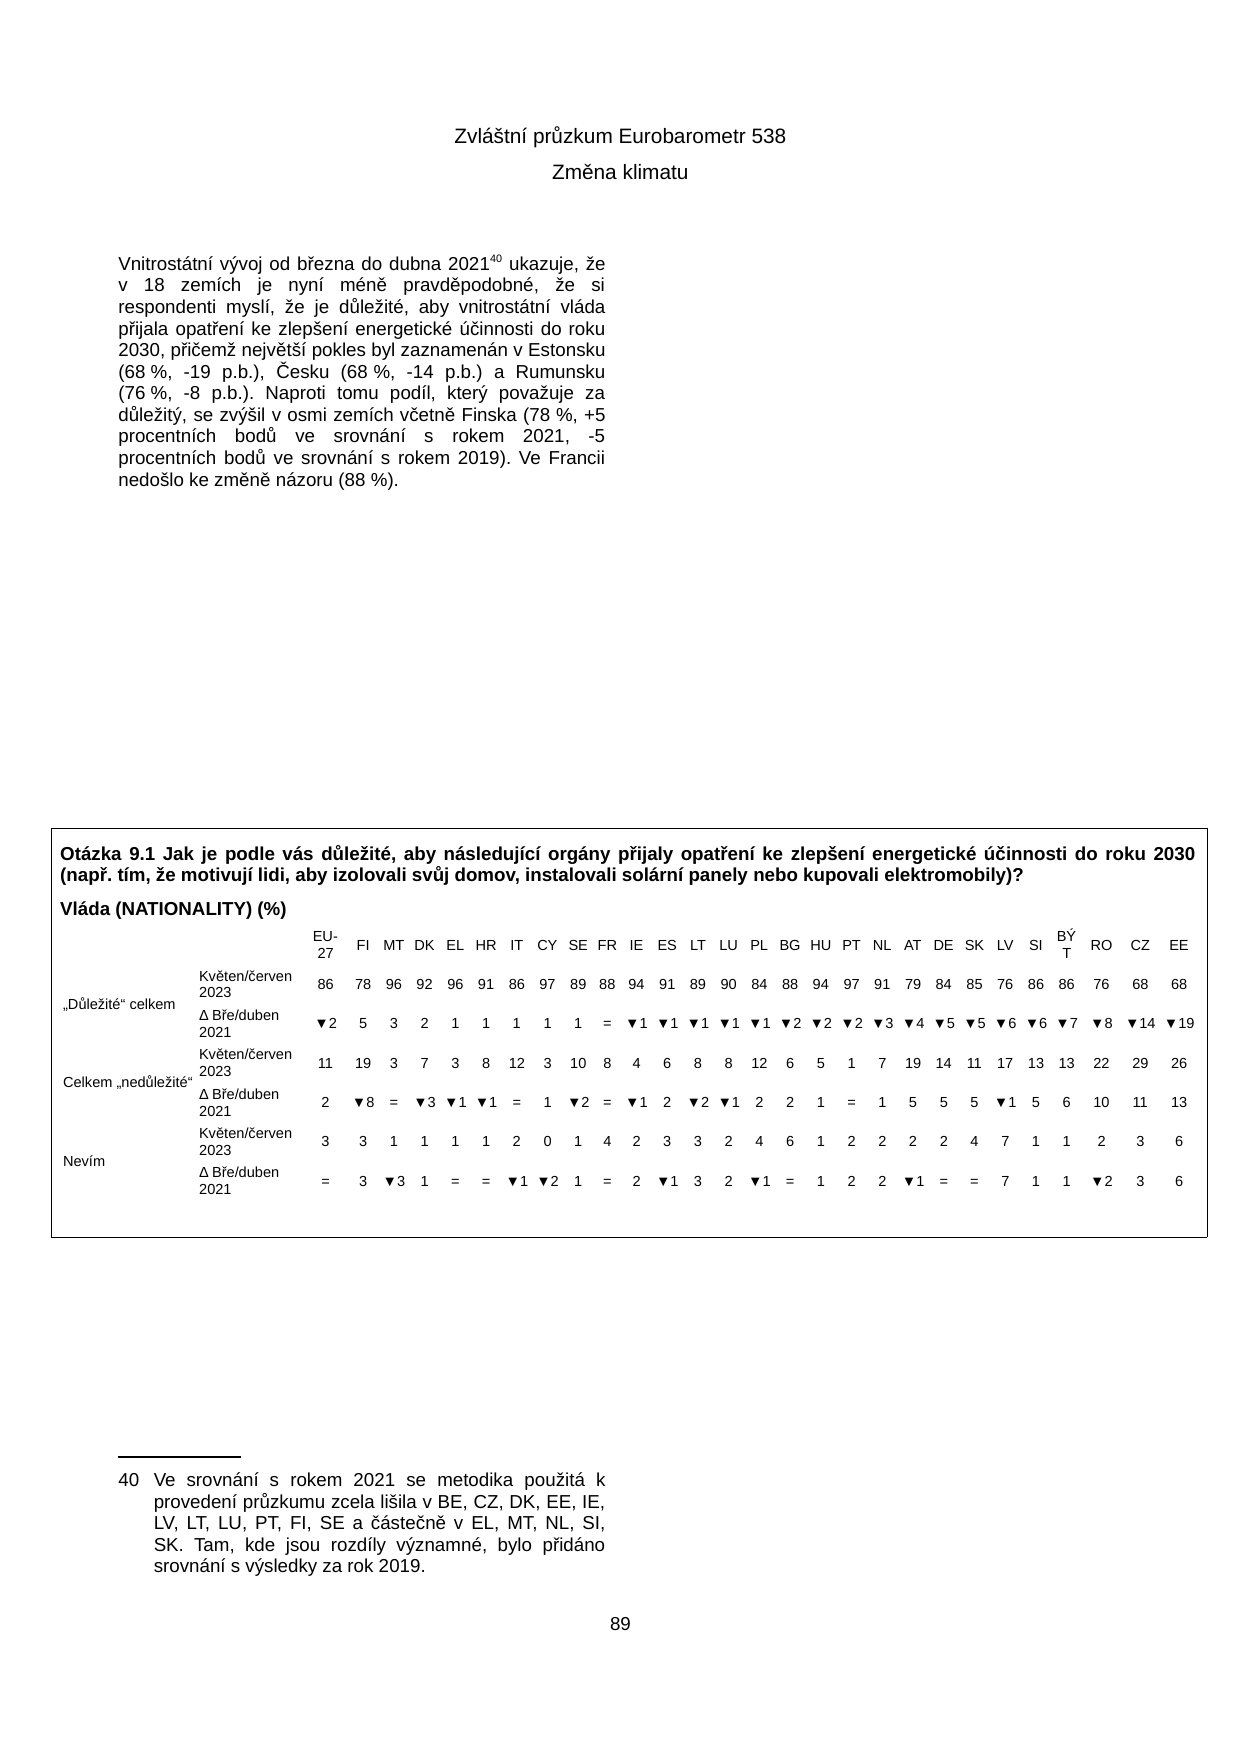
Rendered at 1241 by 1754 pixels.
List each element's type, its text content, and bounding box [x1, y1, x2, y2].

table_header HU [805, 925, 836, 964]
table_cell 86 [1051, 964, 1082, 1004]
table_cell 26 [1160, 1043, 1198, 1082]
table_cell 8 [470, 1043, 501, 1082]
table_cell 97 [836, 964, 867, 1004]
table_cell 1 [409, 1122, 440, 1161]
table_header LT [682, 925, 713, 964]
table_cell = [836, 1083, 867, 1122]
table_cell 6 [775, 1122, 805, 1161]
table_cell ▼8 [1082, 1004, 1121, 1043]
text Vnitrostátní vývoj od března do dubna 2021 ukazuje, že v 18 zemích je nyní méně pravděpodobné, že si respondenti myslí, že je důležité, aby vnitrostátní vláda přijala opatření ke zlepšení energetické účinnosti do roku 2030, přičemž největší pokles byl zaznamenán v Estonsku (68 %, -19 p.b.), Česku (68 %, -14 p.b.) a Rumunsku (76 %, -8 p.b.). Naproti tomu podíl, který považuje za důležitý, se zvýšil v osmi zemích včetně Finska (78 %, +5 procentních bodů ve srovnání s rokem 2021, -5 procentních bodů ve srovnání s rokem 2019). Ve Francii nedošlo ke změně názoru (88 %). [118, 253, 605, 490]
table_cell 78 [348, 964, 378, 1004]
table_cell ▼1 [652, 1004, 682, 1043]
table_cell 89 [563, 964, 593, 1004]
table_cell 4 [959, 1122, 989, 1161]
table_cell ▼7 [1051, 1004, 1082, 1043]
table_cell 88 [593, 964, 621, 1004]
table_cell 11 [303, 1043, 347, 1082]
table_cell 5 [348, 1004, 378, 1043]
table_header HR [470, 925, 501, 964]
table_cell 96 [440, 964, 470, 1004]
table_cell 1 [867, 1083, 897, 1122]
table_cell 19 [348, 1043, 378, 1082]
table_header DK [409, 925, 440, 964]
table_cell „Důležité“ celkem [60, 964, 196, 1043]
table_cell 29 [1121, 1043, 1159, 1082]
table_cell ▼1 [621, 1004, 652, 1043]
table_cell 19 [898, 1043, 928, 1082]
table_cell 2 [652, 1083, 682, 1122]
table_cell ▼14 [1121, 1004, 1159, 1043]
table_cell 85 [959, 964, 989, 1004]
table_cell 2 [501, 1122, 532, 1161]
table_header PT [836, 925, 867, 964]
table_header SE [563, 925, 593, 964]
table_cell ▼2 [836, 1004, 867, 1043]
table_cell 6 [775, 1043, 805, 1082]
table_header MT [378, 925, 409, 964]
table_cell 88 [775, 964, 805, 1004]
table_header AT [898, 925, 928, 964]
table_cell ▼1 [990, 1083, 1020, 1122]
table_cell 8 [682, 1043, 713, 1082]
table_cell 1 [563, 1004, 593, 1043]
table_cell 11 [1121, 1083, 1159, 1122]
table_cell Květen/červen 2023 [196, 1043, 303, 1082]
table_header NL [867, 925, 897, 964]
table_cell 3 [652, 1122, 682, 1161]
table_header SK [959, 925, 989, 964]
table_cell ▼2 [532, 1161, 563, 1201]
table_cell 3 [1121, 1161, 1159, 1201]
table_cell 94 [621, 964, 652, 1004]
table_cell 86 [1020, 964, 1051, 1004]
table_cell 5 [1020, 1083, 1051, 1122]
table_header SI [1020, 925, 1051, 964]
table_cell 89 [682, 964, 713, 1004]
table_cell 84 [928, 964, 959, 1004]
table_header IT [501, 925, 532, 964]
table_cell 3 [1121, 1122, 1159, 1161]
table_cell 1 [563, 1161, 593, 1201]
table_cell 5 [928, 1083, 959, 1122]
table_cell 2 [744, 1083, 774, 1122]
table_cell Nevím [60, 1122, 196, 1201]
table_cell = [593, 1083, 621, 1122]
table_header [60, 925, 196, 964]
table_header DE [928, 925, 959, 964]
table_cell 5 [898, 1083, 928, 1122]
table_cell 1 [1020, 1161, 1051, 1201]
table_cell = [440, 1161, 470, 1201]
table_cell 4 [593, 1122, 621, 1161]
table_cell 1 [563, 1122, 593, 1161]
table_cell 1 [440, 1122, 470, 1161]
table_cell 3 [348, 1161, 378, 1201]
table_cell ▼5 [959, 1004, 989, 1043]
table_cell 10 [563, 1043, 593, 1082]
table_cell 3 [303, 1122, 347, 1161]
table_cell 12 [501, 1043, 532, 1082]
table_cell = [470, 1161, 501, 1201]
table_cell 4 [744, 1122, 774, 1161]
table_cell 1 [470, 1122, 501, 1161]
table_cell 86 [303, 964, 347, 1004]
table_cell 91 [867, 964, 897, 1004]
table_cell 3 [682, 1161, 713, 1201]
table_header [196, 925, 303, 964]
table_cell 2 [867, 1161, 897, 1201]
table_cell 12 [744, 1043, 774, 1082]
table_cell = [501, 1083, 532, 1122]
table_cell 2 [713, 1122, 744, 1161]
table_cell 91 [652, 964, 682, 1004]
table_cell 7 [409, 1043, 440, 1082]
table_header CZ [1121, 925, 1159, 964]
table_cell ▼2 [563, 1083, 593, 1122]
table_cell ▼8 [348, 1083, 378, 1122]
table_cell Δ Bře/duben 2021 [196, 1004, 303, 1043]
table_cell 7 [990, 1122, 1020, 1161]
table_cell ▼3 [867, 1004, 897, 1043]
table_header EL [440, 925, 470, 964]
table_cell 96 [378, 964, 409, 1004]
table_cell ▼4 [898, 1004, 928, 1043]
table_cell = [593, 1004, 621, 1043]
table_cell 2 [836, 1161, 867, 1201]
table_cell 79 [898, 964, 928, 1004]
table_cell ▼1 [898, 1161, 928, 1201]
table_cell 14 [928, 1043, 959, 1082]
table_cell 3 [682, 1122, 713, 1161]
table_cell 76 [1082, 964, 1121, 1004]
table_cell = [775, 1161, 805, 1201]
table_cell 6 [1160, 1122, 1198, 1161]
table_cell ▼1 [501, 1161, 532, 1201]
table_cell 7 [990, 1161, 1020, 1201]
table_cell 2 [1082, 1122, 1121, 1161]
table_cell ▼1 [744, 1161, 774, 1201]
table_cell 1 [805, 1161, 836, 1201]
table_cell 2 [621, 1161, 652, 1201]
table_cell 97 [532, 964, 563, 1004]
table_header LV [990, 925, 1020, 964]
table_cell 1 [532, 1083, 563, 1122]
table_cell ▼1 [621, 1083, 652, 1122]
table_cell = [378, 1083, 409, 1122]
table_cell = [959, 1161, 989, 1201]
table_cell 5 [959, 1083, 989, 1122]
table_cell 13 [1160, 1083, 1198, 1122]
table_cell = [593, 1161, 621, 1201]
table_cell ▼1 [682, 1004, 713, 1043]
table_cell 1 [440, 1004, 470, 1043]
table_header LU [713, 925, 744, 964]
table_cell 1 [805, 1122, 836, 1161]
table_header PL [744, 925, 774, 964]
table_cell 1 [409, 1161, 440, 1201]
table_cell 7 [867, 1043, 897, 1082]
table_cell 2 [621, 1122, 652, 1161]
table_cell 22 [1082, 1043, 1121, 1082]
table_cell ▼1 [713, 1083, 744, 1122]
table_header EE [1160, 925, 1198, 964]
table_header FI [348, 925, 378, 964]
table_cell 1 [836, 1043, 867, 1082]
table_cell 3 [440, 1043, 470, 1082]
table_cell ▼1 [440, 1083, 470, 1122]
text Ve srovnání s rokem 2021 se metodika použitá k provedení průzkumu zcela lišila v BE, CZ, DK, EE, IE, LV, LT, LU, PT, FI, SE a částečně v EL, MT, NL, SI, SK. Tam, kde jsou rozdíly významné, bylo přidáno srovnání s výsledky za rok 2019. [118, 1469, 605, 1577]
table_cell 1 [501, 1004, 532, 1043]
table_cell ▼19 [1160, 1004, 1198, 1043]
table_cell 17 [990, 1043, 1020, 1082]
table_cell 2 [713, 1161, 744, 1201]
table_cell ▼6 [1020, 1004, 1051, 1043]
table_cell 10 [1082, 1083, 1121, 1122]
table_cell 92 [409, 964, 440, 1004]
table_cell 1 [1051, 1122, 1082, 1161]
table_header CY [532, 925, 563, 964]
table_cell 11 [959, 1043, 989, 1082]
table_cell ▼1 [713, 1004, 744, 1043]
table_header FR [593, 925, 621, 964]
table_cell Δ Bře/duben 2021 [196, 1083, 303, 1122]
table_cell 2 [303, 1083, 347, 1122]
table_cell 3 [378, 1004, 409, 1043]
table_cell 0 [532, 1122, 563, 1161]
table_cell ▼2 [805, 1004, 836, 1043]
table_cell ▼3 [378, 1161, 409, 1201]
table_cell ▼1 [744, 1004, 774, 1043]
table_cell ▼2 [682, 1083, 713, 1122]
table_header IE [621, 925, 652, 964]
table_cell 1 [805, 1083, 836, 1122]
table_cell 4 [621, 1043, 652, 1082]
table_cell 86 [501, 964, 532, 1004]
table_cell 1 [378, 1122, 409, 1161]
table_cell = [303, 1161, 347, 1201]
table_cell 91 [470, 964, 501, 1004]
table_cell Δ Bře/duben 2021 [196, 1161, 303, 1201]
table_cell 8 [593, 1043, 621, 1082]
table_cell 1 [1051, 1161, 1082, 1201]
table_cell = [928, 1161, 959, 1201]
table_header RO [1082, 925, 1121, 964]
table_cell Květen/červen 2023 [196, 1122, 303, 1161]
text Vláda (NATIONALITY) (%) [60, 897, 1198, 919]
table_cell Celkem „nedůležité“ [60, 1043, 196, 1122]
table_cell 5 [805, 1043, 836, 1082]
table_cell 13 [1020, 1043, 1051, 1082]
table_cell 94 [805, 964, 836, 1004]
table_cell 68 [1160, 964, 1198, 1004]
table_cell 68 [1121, 964, 1159, 1004]
table_cell 2 [409, 1004, 440, 1043]
table_cell 2 [928, 1122, 959, 1161]
table_cell 8 [713, 1043, 744, 1082]
table_cell ▼1 [652, 1161, 682, 1201]
table_header EU-27 [303, 925, 347, 964]
table_cell ▼1 [470, 1083, 501, 1122]
table_cell 3 [378, 1043, 409, 1082]
table_cell 3 [348, 1122, 378, 1161]
table_header BG [775, 925, 805, 964]
table_cell 2 [898, 1122, 928, 1161]
table_cell 13 [1051, 1043, 1082, 1082]
table_cell ▼2 [303, 1004, 347, 1043]
table_header BÝT [1051, 925, 1082, 964]
table_header ES [652, 925, 682, 964]
table_cell 1 [1020, 1122, 1051, 1161]
table_cell 1 [470, 1004, 501, 1043]
table_cell ▼3 [409, 1083, 440, 1122]
table_cell ▼2 [775, 1004, 805, 1043]
table_cell 2 [775, 1083, 805, 1122]
table_cell 76 [990, 964, 1020, 1004]
table_cell 6 [652, 1043, 682, 1082]
table_cell 6 [1160, 1161, 1198, 1201]
table_cell 6 [1051, 1083, 1082, 1122]
table_cell ▼5 [928, 1004, 959, 1043]
text Otázka 9.1 Jak je podle vás důležité, aby následující orgány přijaly opatření ke zlepšení energetické účinnosti do roku 2030 (např. tím, že motivují lidi, aby izolovali svůj domov, instalovali solární panely nebo kupovali elektromobily)? [60, 842, 1198, 886]
table_cell 2 [867, 1122, 897, 1161]
table_cell 84 [744, 964, 774, 1004]
table_cell 2 [836, 1122, 867, 1161]
table_cell Květen/červen 2023 [196, 964, 303, 1004]
table_cell 3 [532, 1043, 563, 1082]
table_cell 90 [713, 964, 744, 1004]
table_cell ▼2 [1082, 1161, 1121, 1201]
table_cell ▼6 [990, 1004, 1020, 1043]
table_cell 1 [532, 1004, 563, 1043]
